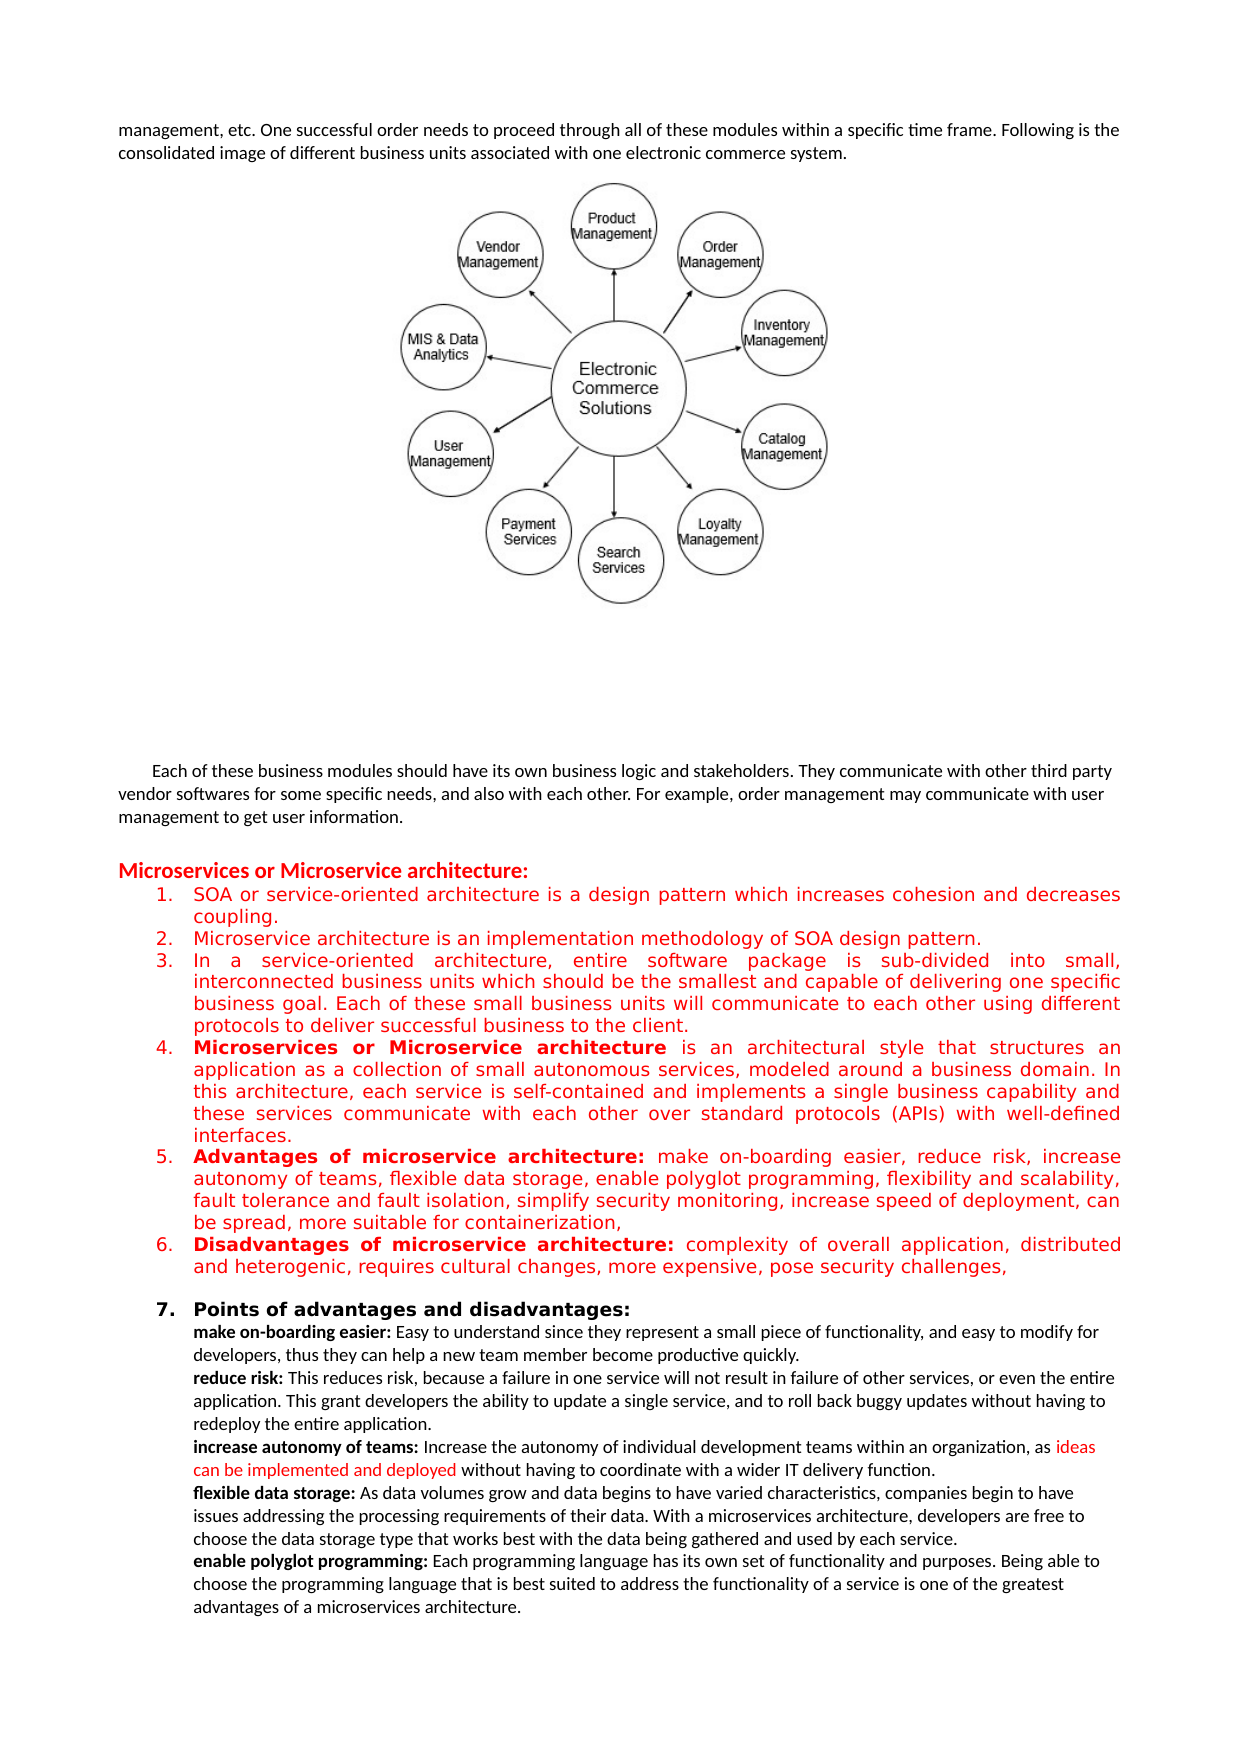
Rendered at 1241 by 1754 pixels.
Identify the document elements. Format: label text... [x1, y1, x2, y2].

list Microservices or Microservice architecture is an architectural style that structures an application as a collection of small autonomous services, modeled around a business domain. In this architecture, each service is self-contained and implements a single business capability and these services communicate with each other over standard protocols (APIs) with well-defined interfaces. [156, 1037, 1122, 1147]
text Microservices or Microservice architecture: [118, 856, 1122, 884]
list reduce risk: This reduces risk, because a failure in one service will not result in failure of other services, or even the entire application. This grant developers the ability to update a single service, and to roll back buggy updates without having to redeploy the entire application. [156, 1366, 1122, 1435]
list SOA or service-oriented architecture is a design pattern which increases cohesion and decreases coupling. [156, 884, 1122, 928]
list Microservice architecture is an implementation methodology of SOA design pattern. [156, 928, 1122, 950]
list make on-boarding easier: Easy to understand since they represent a small piece of functionality, and easy to modify for developers, thus they can help a new team member become productive quickly. [156, 1321, 1122, 1366]
list Disadvantages of microservice architecture: complexity of overall application, distributed and heterogenic, requires cultural changes, more expensive, pose security challenges, [156, 1234, 1122, 1278]
list enable polyglot programming: Each programming language has its own set of functionality and purposes. Being able to choose the programming language that is best suited to address the functionality of a service is one of the greatest advantages of a microservices architecture. [156, 1550, 1122, 1618]
picture [345, 163, 895, 618]
list increase autonomy of teams: Increase the autonomy of individual development teams within an organization, as ideas can be implemented and deployed without having to coordinate with a wider IT delivery function. [156, 1435, 1122, 1481]
list Advantages of microservice architecture: make on-boarding easier, reduce risk, increase autonomy of teams, flexible data storage, enable polyglot programming, flexibility and scalability, fault tolerance and fault isolation, simplify security monitoring, increase speed of deployment, can be spread, more suitable for containerization, [156, 1147, 1122, 1234]
list Points of advantages and disadvantages: [156, 1299, 1122, 1321]
list flexible data storage: As data volumes grow and data begins to have varied characteristics, companies begin to have issues addressing the processing requirements of their data. With a microservices architecture, developers are free to choose the data storage type that works best with the data being gathered and used by each service. [156, 1481, 1122, 1550]
text management, etc. One successful order needs to proceed through all of these modules within a specific time frame. Following is the consolidated image of different business units associated with one electronic commerce system. [118, 118, 1122, 164]
list In a service-oriented architecture, entire software package is sub-divided into small, interconnected business units which should be the smallest and capable of delivering one specific business goal. Each of these small business units will communicate to each other using different protocols to deliver successful business to the client. [156, 950, 1122, 1037]
text Each of these business modules should have its own business logic and stakeholders. They communicate with other third party vendor softwares for some specific needs, and also with each other. For example, order management may communicate with user management to get user information. [118, 759, 1122, 828]
